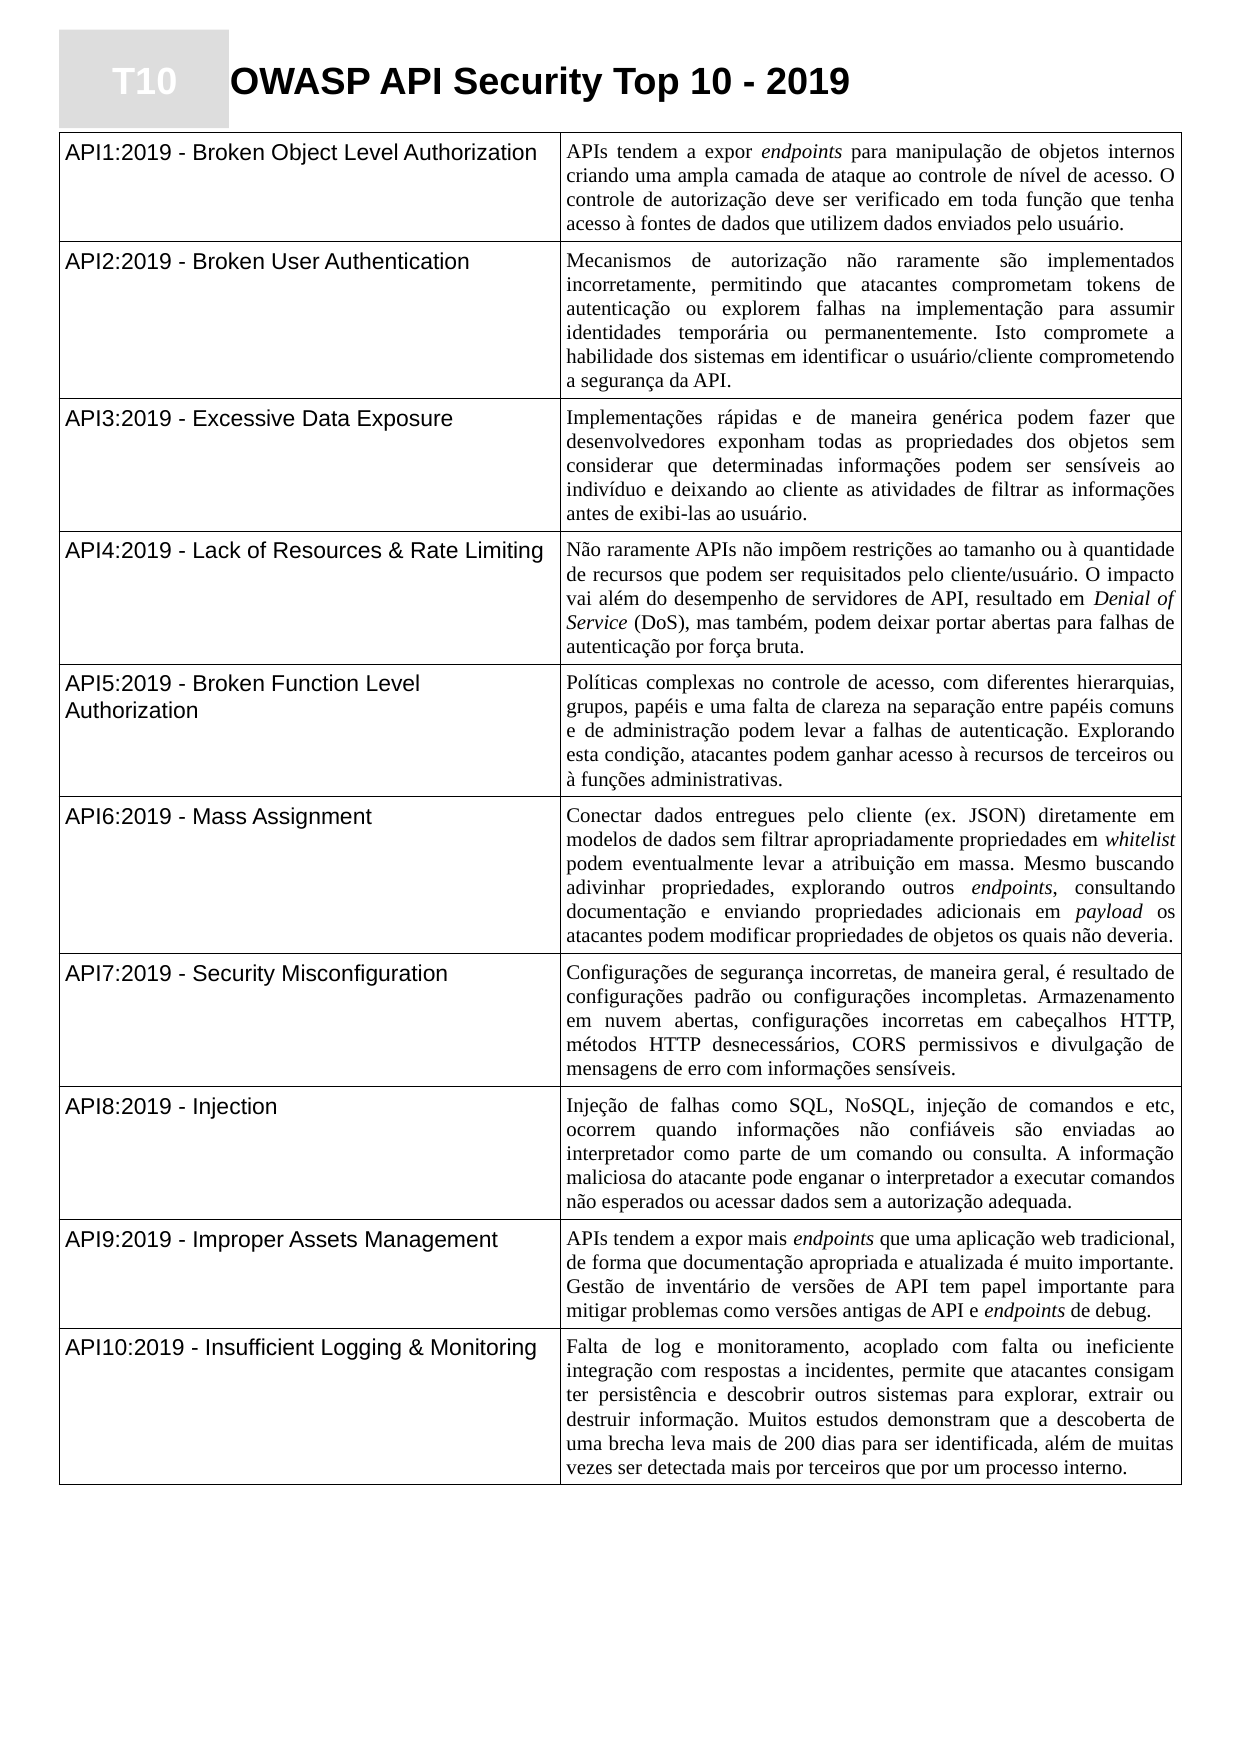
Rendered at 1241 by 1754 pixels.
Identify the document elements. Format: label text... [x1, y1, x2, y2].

table_cell Falta de log e monitoramento, acoplado com falta ou ineficiente integração com respostas a incidentes, permite que atacantes consigam ter persistência e descobrir outros sistemas para explorar, extrair ou destruir informação. Muitos estudos demonstram que a descoberta de uma brecha leva mais de 200 dias para ser identificada, além de muitas vezes ser detectada mais por terceiros que por um processo interno. [561, 1329, 1181, 1484]
table_cell API10:2019 - Insufficient Logging & Monitoring [60, 1329, 560, 1484]
table_cell Mecanismos de autorização não raramente são implementados incorretamente, permitindo que atacantes comprometam tokens de autenticação ou explorem falhas na implementação para assumir identidades temporária ou permanentemente. Isto compromete a habilidade dos sistemas em identificar o usuário/cliente comprometendo a segurança da API. [561, 242, 1181, 398]
table_cell APIs tendem a expor mais endpoints que uma aplicação web tradicional, de forma que documentação apropriada e atualizada é muito importante. Gestão de inventário de versões de API tem papel importante para mitigar problemas como versões antigas de API e endpoints de debug. [561, 1220, 1181, 1327]
table_cell API8:2019 - Injection [60, 1087, 560, 1219]
table_cell API2:2019 - Broken User Authentication [60, 242, 560, 398]
table_cell API7:2019 - Security Misconfiguration [60, 954, 560, 1086]
table_cell Conectar dados entregues pelo cliente (ex. JSON) diretamente em modelos de dados sem filtrar apropriadamente propriedades em whitelist podem eventualmente levar a atribuição em massa. Mesmo buscando adivinhar propriedades, explorando outros endpoints, consultando documentação e enviando propriedades adicionais em payload os atacantes podem modificar propriedades de objetos os quais não deveria. [561, 797, 1181, 953]
table_cell API4:2019 - Lack of Resources & Rate Limiting [60, 532, 560, 663]
table_cell Políticas complexas no controle de acesso, com diferentes hierarquias, grupos, papéis e uma falta de clareza na separação entre papéis comuns e de administração podem levar a falhas de autenticação. Explorando esta condição, atacantes podem ganhar acesso à recursos de terceiros ou à funções administrativas. [561, 665, 1181, 796]
table_cell Injeção de falhas como SQL, NoSQL, injeção de comandos e etc, ocorrem quando informações não confiáveis são enviadas ao interpretador como parte de um comando ou consulta. A informação maliciosa do atacante pode enganar o interpretador a executar comandos não esperados ou acessar dados sem a autorização adequada. [561, 1087, 1181, 1219]
table_cell Implementações rápidas e de maneira genérica podem fazer que desenvolvedores exponham todas as propriedades dos objetos sem considerar que determinadas informações podem ser sensíveis ao indivíduo e deixando ao cliente as atividades de filtrar as informações antes de exibi-las ao usuário. [561, 399, 1181, 531]
table_cell API5:2019 - Broken Function Level Authorization [60, 665, 560, 796]
table_cell API3:2019 - Excessive Data Exposure [60, 399, 560, 531]
table_header API1:2019 - Broken Object Level Authorization [60, 133, 560, 241]
table_cell Não raramente APIs não impõem restrições ao tamanho ou à quantidade de recursos que podem ser requisitados pelo cliente/usuário. O impacto vai além do desempenho de servidores de API, resultado em Denial of Service (DoS), mas também, podem deixar portar abertas para falhas de autenticação por força bruta. [561, 532, 1181, 663]
table_cell Configurações de segurança incorretas, de maneira geral, é resultado de configurações padrão ou configurações incompletas. Armazenamento em nuvem abertas, configurações incorretas em cabeçalhos HTTP, métodos HTTP desnecessários, CORS permissivos e divulgação de mensagens de erro com informações sensíveis. [561, 954, 1181, 1086]
table_cell API9:2019 - Improper Assets Management [60, 1220, 560, 1327]
table_header APIs tendem a expor endpoints para manipulação de objetos internos criando uma ampla camada de ataque ao controle de nível de acesso. O controle de autorização deve ser verificado em toda função que tenha acesso à fontes de dados que utilizem dados enviados pelo usuário. [561, 133, 1181, 241]
table_cell API6:2019 - Mass Assignment [60, 797, 560, 953]
